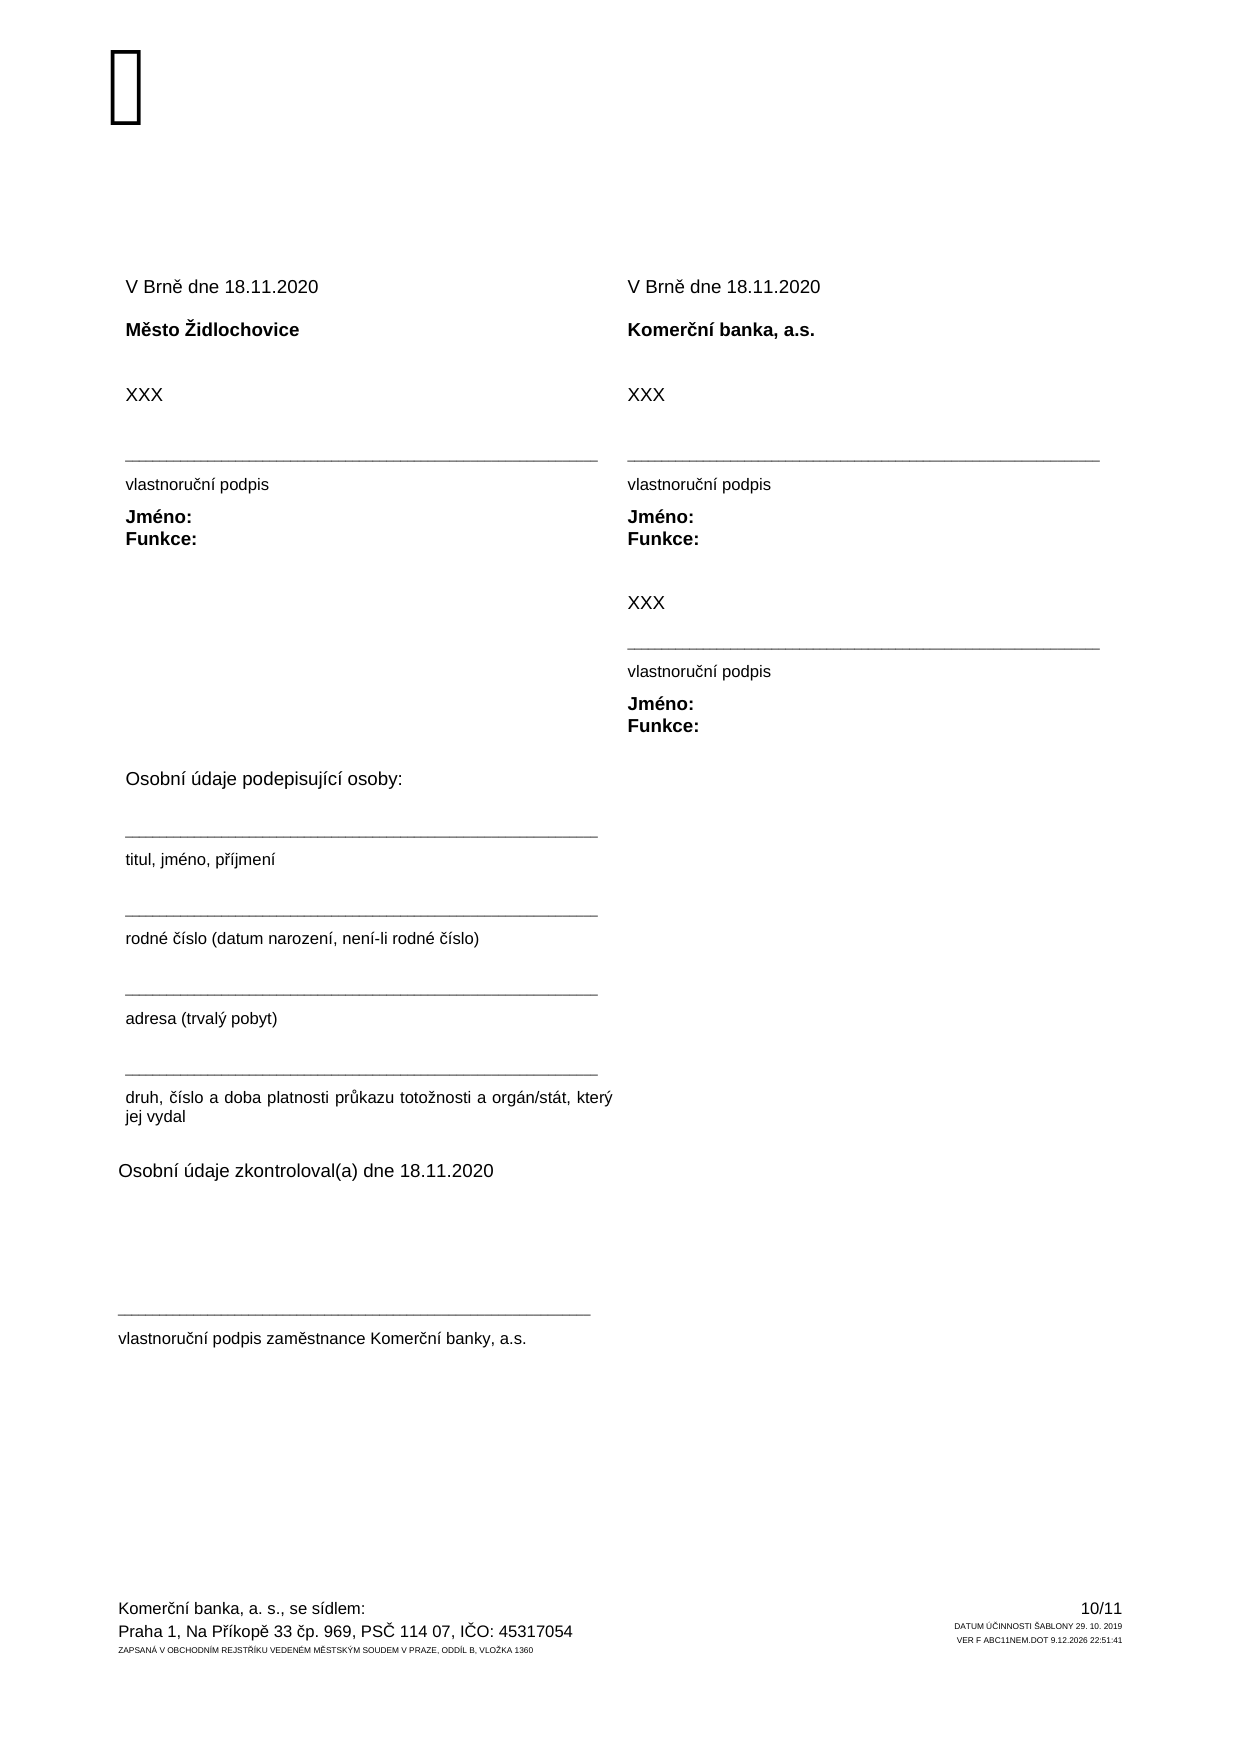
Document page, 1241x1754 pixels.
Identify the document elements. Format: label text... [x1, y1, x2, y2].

text Osobní údaje zkontroloval(a) dne 18.11.2020 [118, 1160, 1123, 1182]
table_cell [620, 746, 1122, 1139]
table_header V Brně dne 18.11.2020 Komerční banka, a.s. XXX vlastnoruční podpis Jméno: Funkce: XXX vlastnoruční podpis Jméno: Funkce: [620, 266, 1122, 746]
table_header V Brně dne 18.11.2020 Město Židlochovice XXX vlastnoruční podpis Jméno: Funkce: [118, 266, 620, 746]
text vlastnoruční podpis zaměstnance Komerční banky, a.s. [118, 1328, 1123, 1348]
table_cell Osobní údaje podepisující osoby: titul, jméno, příjmení rodné číslo (datum narození, není-li rodné číslo) adresa (trvalý pobyt) druh, číslo a doba platnosti průkazu totožnosti a orgán/stát, který jej vydal [118, 746, 620, 1139]
